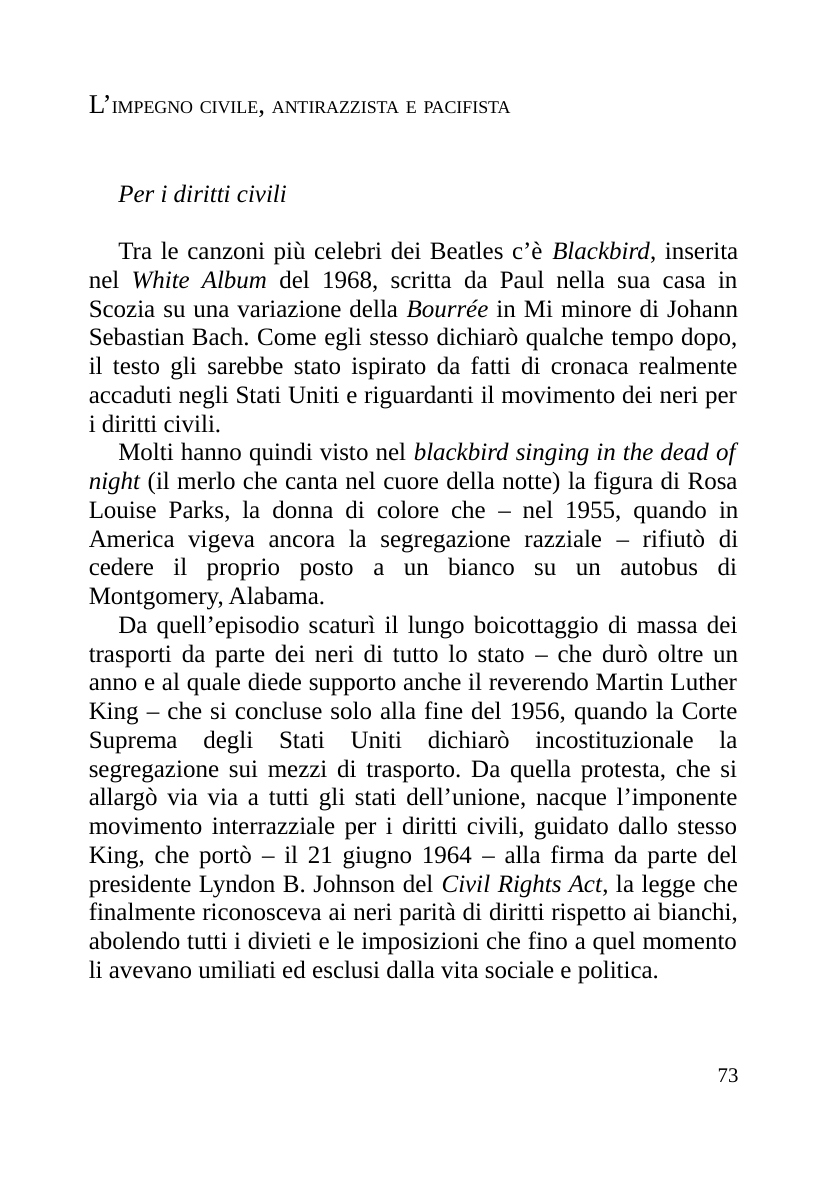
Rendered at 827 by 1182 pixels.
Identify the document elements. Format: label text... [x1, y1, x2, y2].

text Molti hanno quindi visto nel blackbird singing in the dead of night (il merlo che canta nel cuore della notte) la figura di Rosa Louise Parks, la donna di colore che – nel 1955, quando in America vigeva ancora la segregazione razziale – rifiutò di cedere il proprio posto a un bianco su un autobus di Montgomery, Alabama. [88, 437, 738, 610]
text Da quell’episodio scaturì il lungo boicottaggio di massa dei trasporti da parte dei neri di tutto lo stato – che durò oltre un anno e al quale diede supporto anche il reverendo Martin Luther King – che si concluse solo alla fine del 1956, quando la Corte Suprema degli Stati Uniti dichiarò incostituzionale la segregazione sui mezzi di trasporto. Da quella protesta, che si allargò via via a tutti gli stati dell’unione, nacque l’imponente movimento interrazziale per i diritti civili, guidato dallo stesso King, che portò – il 21 giugno 1964 – alla firma da parte del presidente Lyndon B. Johnson del Civil Rights Act, la legge che finalmente riconosceva ai neri parità di diritti rispetto ai bianchi, abolendo tutti i divieti e le imposizioni che fino a quel momento li avevano umiliati ed esclusi dalla vita sociale e politica. [88, 610, 738, 984]
text Tra le canzoni più celebri dei Beatles c’è Blackbird, inserita nel White Album del 1968, scritta da Paul nella sua casa in Scozia su una variazione della Bourrée in Mi minore di Johann Sebastian Bach. Come egli stesso dichiarò qualche tempo dopo, il testo gli sarebbe stato ispirato da fatti di cronaca realmente accaduti negli Stati Uniti e riguardanti il movimento dei neri per i diritti civili. [88, 236, 738, 437]
text L’impegno civile, antirazzista e pacifista [88, 88, 738, 120]
text Per i diritti civili [88, 179, 738, 207]
